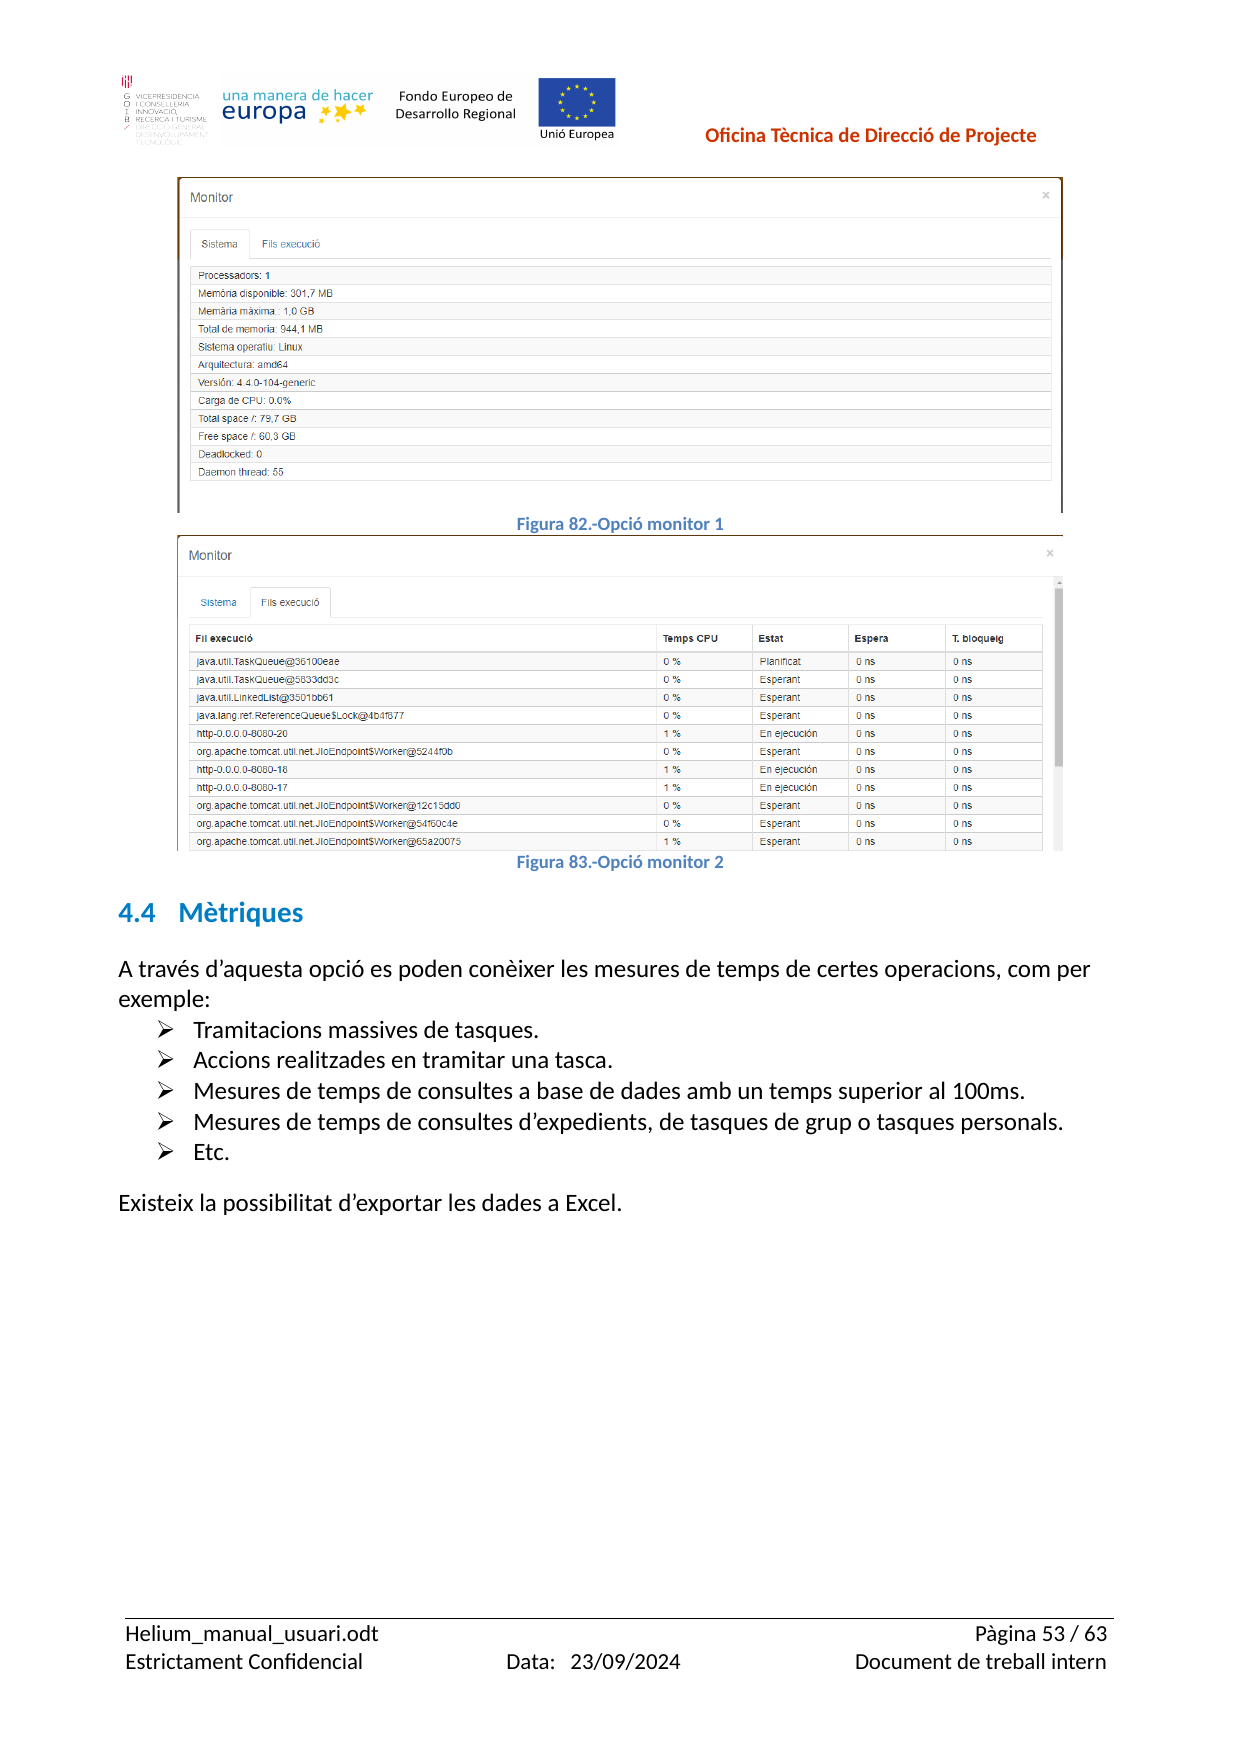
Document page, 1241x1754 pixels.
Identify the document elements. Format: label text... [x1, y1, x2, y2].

list Mesures de temps de consultes d’expedients, de tasques de grup o tasques personals. [156, 1106, 1122, 1136]
text Figura 83.-Opció monitor 2 [118, 850, 1122, 873]
text Existeix la possibilitat d’exportar les dades a Excel. [118, 1188, 1122, 1218]
list Mesures de temps de consultes a base de dades amb un temps superior al 100ms. [156, 1075, 1122, 1106]
text A través d’aquesta opció es poden conèixer les mesures de temps de certes operacions, com per exemple: [118, 953, 1122, 1014]
list Tramitacions massives de tasques. [156, 1014, 1122, 1045]
picture [177, 177, 1063, 513]
picture [219, 73, 621, 147]
text Figura 82.-Opció monitor 1 [118, 513, 1122, 536]
picture [177, 535, 1063, 851]
list Etc. [156, 1136, 1122, 1167]
subtitle Mètriques [118, 894, 1122, 929]
picture [118, 73, 213, 147]
list Accions realitzades en tramitar una tasca. [156, 1045, 1122, 1075]
